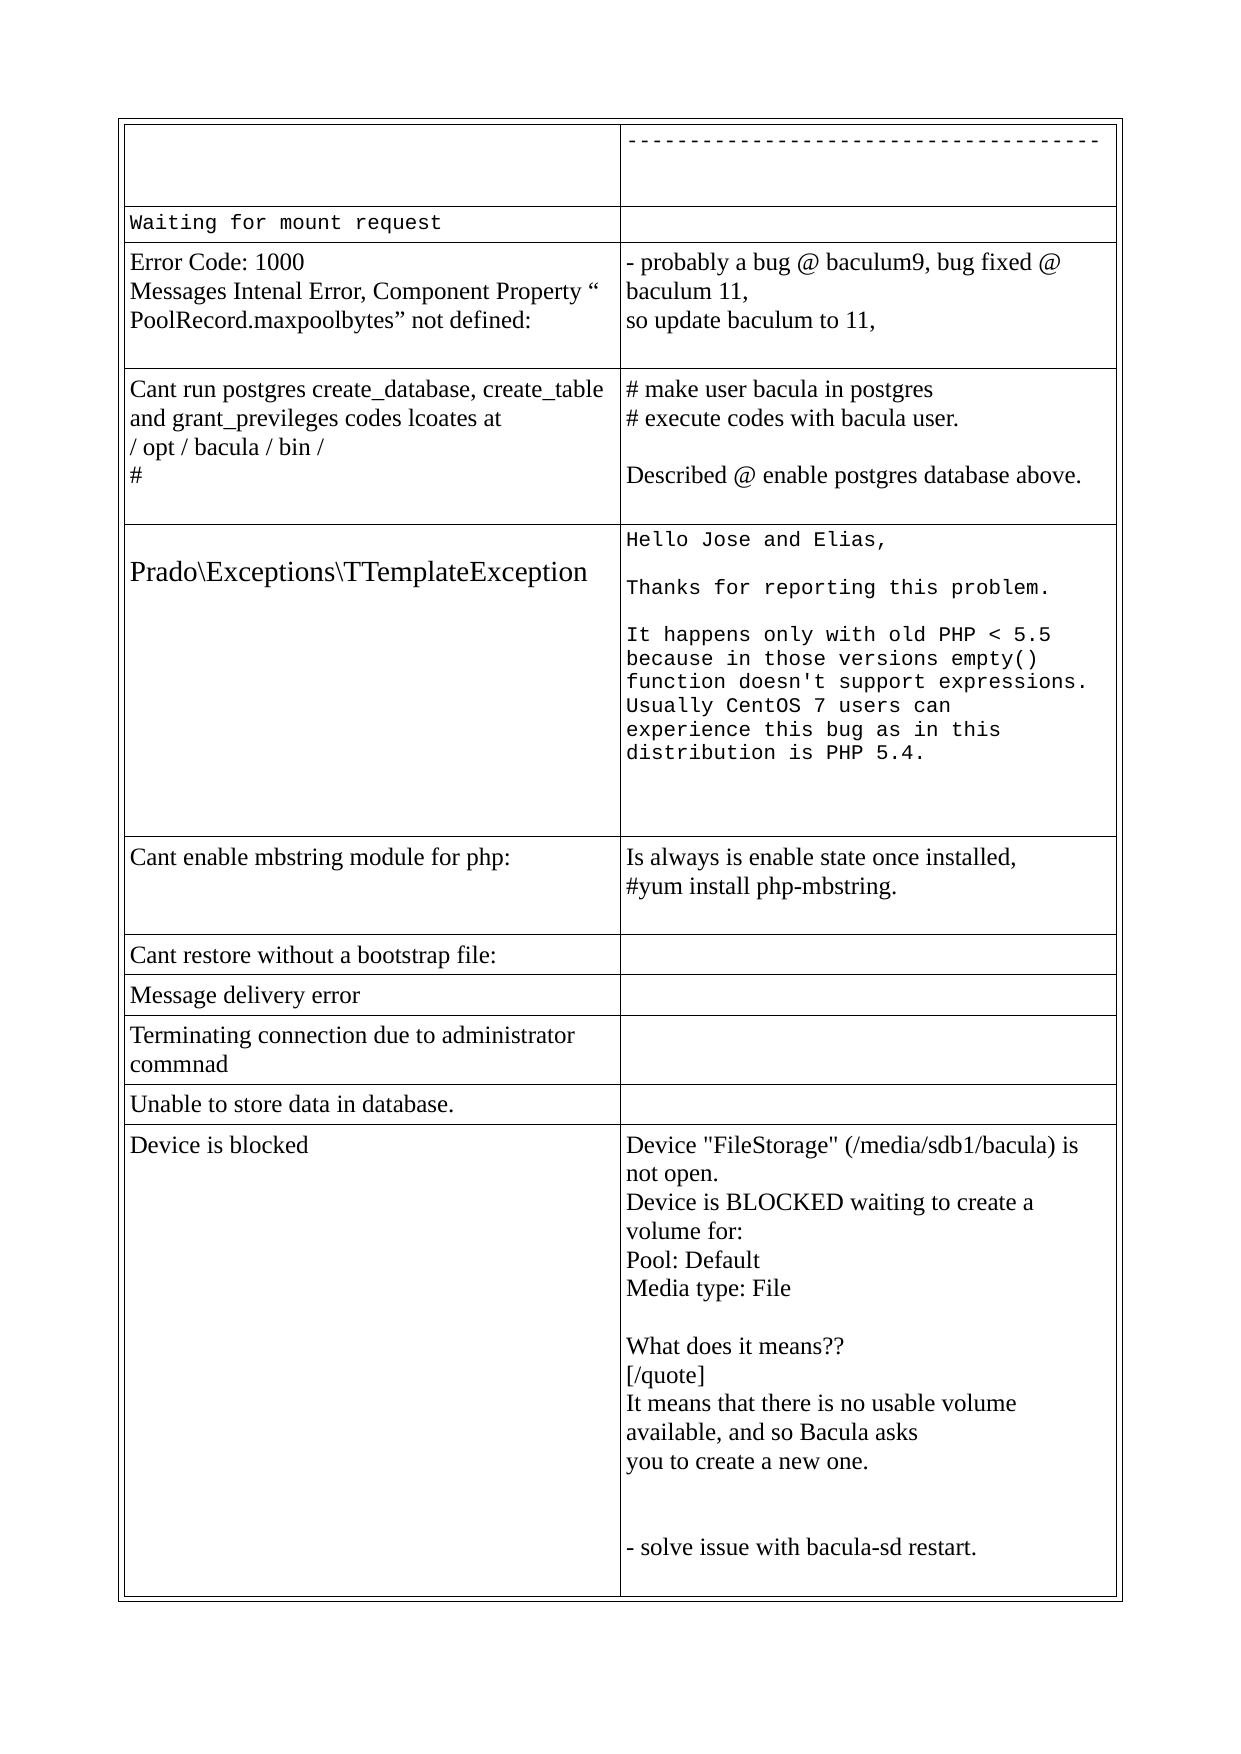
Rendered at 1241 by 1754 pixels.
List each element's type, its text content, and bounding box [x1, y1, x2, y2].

table_cell Terminating connection due to administrator commnad [125, 1016, 620, 1084]
table_cell Device is blocked [125, 1125, 620, 1596]
table_cell # make user bacula in postgres # execute codes with bacula user. Described @ enable postgres database above. [621, 369, 1116, 523]
table_cell [621, 207, 1116, 242]
table_cell Error Code: 1000 Messages Intenal Error, Component Property “ PoolRecord.maxpoolbytes” not defined: [125, 243, 620, 368]
table_cell Unable to store data in database. [125, 1085, 620, 1124]
table_cell Is always is enable state once installed, #yum install php-mbstring. [621, 837, 1116, 934]
table_cell Cant restore without a bootstrap file: [125, 935, 620, 974]
table_cell Hello Jose and Elias, Thanks for reporting this problem. It happens only with old PHP < 5.5 because in those versions empty() function doesn't support expressions. Usually CentOS 7 users can experience this bug as in this distribution is PHP 5.4. [621, 525, 1116, 836]
table_cell [125, 125, 620, 206]
table_cell Waiting for mount request [125, 207, 620, 242]
table_cell - probably a bug @ baculum9, bug fixed @ baculum 11, so update baculum to 11, [621, 243, 1116, 368]
table_cell [621, 125, 1116, 206]
table_cell Prado\Exceptions\TTemplateException [125, 525, 620, 836]
table_cell Device "FileStorage" (/media/sdb1/bacula) is not open. Device is BLOCKED waiting to create a volume for: Pool: Default Media type: File What does it means?? [/quote] It means that there is no usable volume available, and so Bacula asks you to create a new one. - solve issue with bacula-sd restart. [621, 1125, 1116, 1596]
table_cell [621, 935, 1116, 974]
table_cell [621, 1085, 1116, 1124]
table_cell Message delivery error [125, 975, 620, 1014]
table_cell [621, 1016, 1116, 1084]
table_cell Cant run postgres create_database, create_table and grant_previleges codes lcoates at / opt / bacula / bin / # [125, 369, 620, 523]
table_cell [119, 119, 1122, 1601]
table_cell [621, 975, 1116, 1014]
table_cell Cant enable mbstring module for php: [125, 837, 620, 934]
